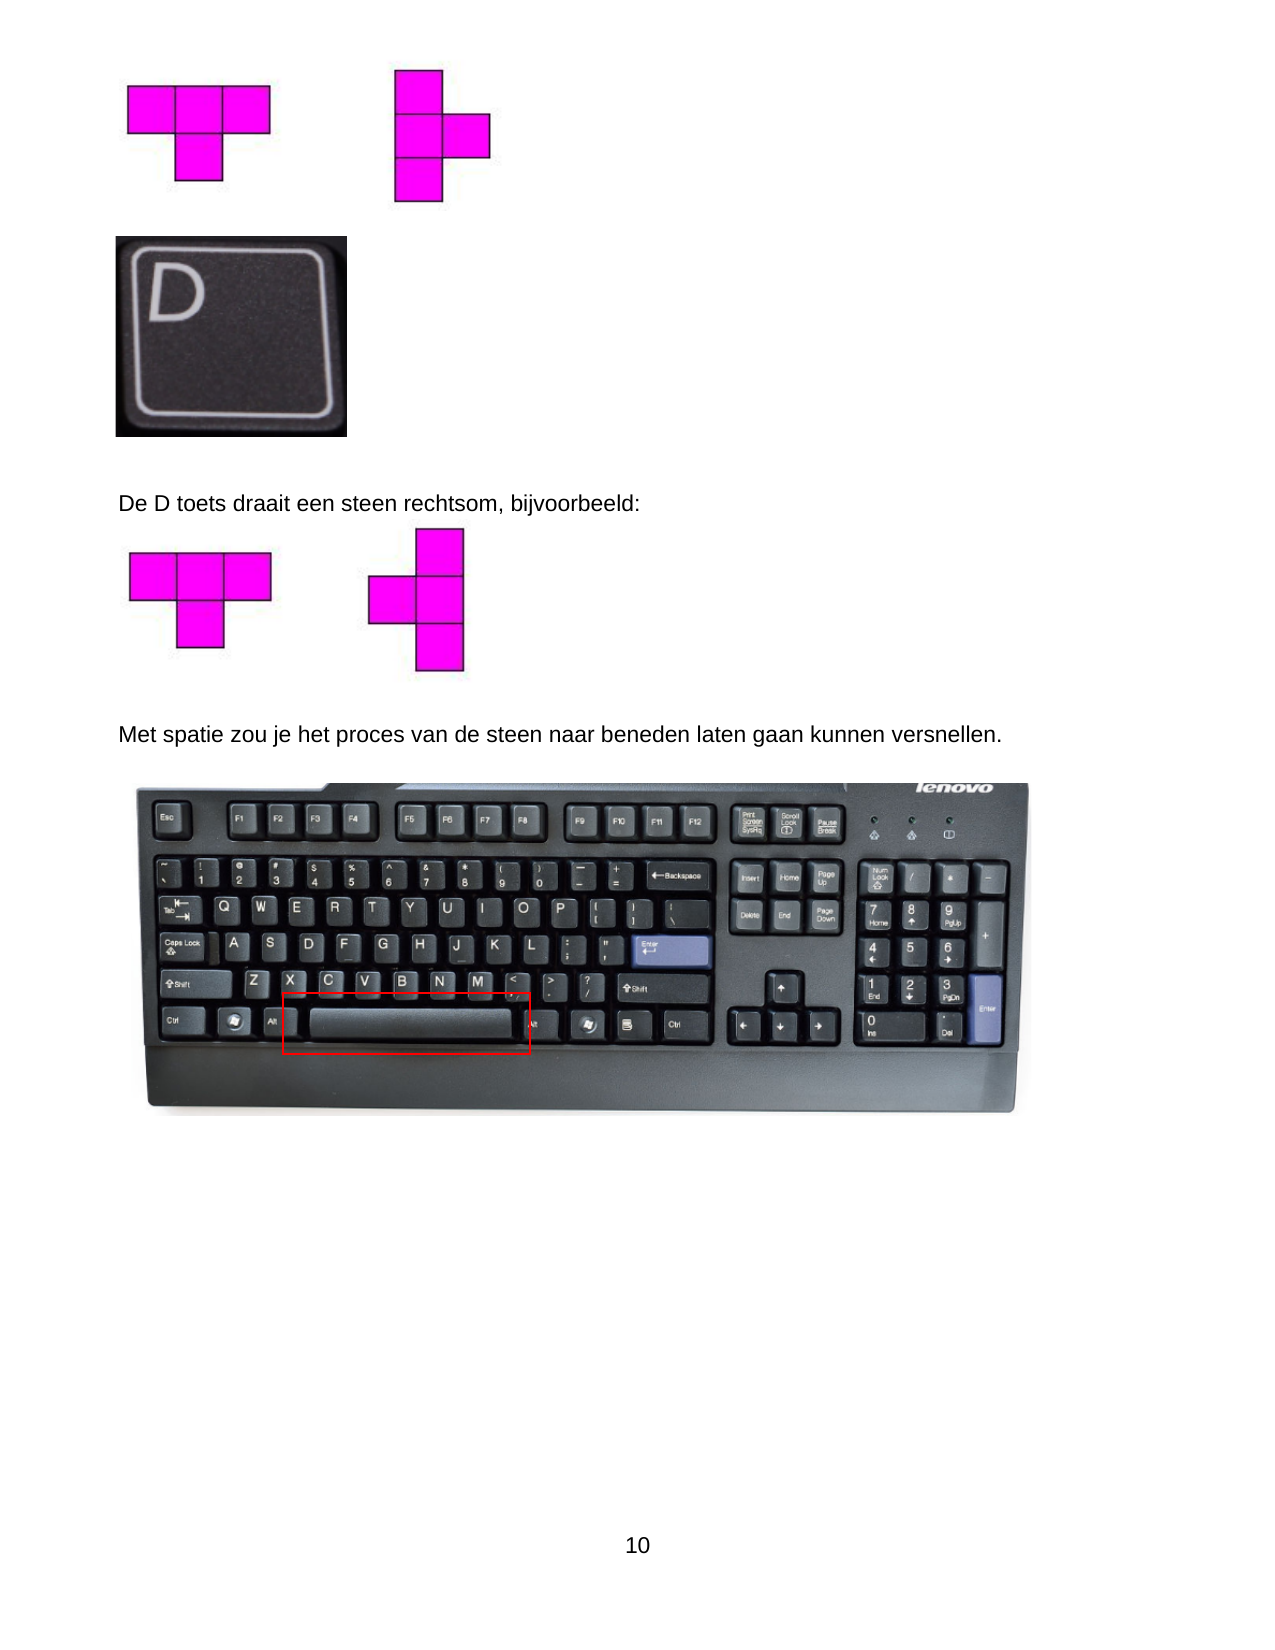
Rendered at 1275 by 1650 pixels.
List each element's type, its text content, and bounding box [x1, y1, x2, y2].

text De D toets draait een steen rechtsom, bijvoorbeeld: [118, 490, 1157, 517]
text Met spatie zou je het proces van de steen naar beneden laten gaan kunnen versnellen. [118, 721, 1157, 747]
